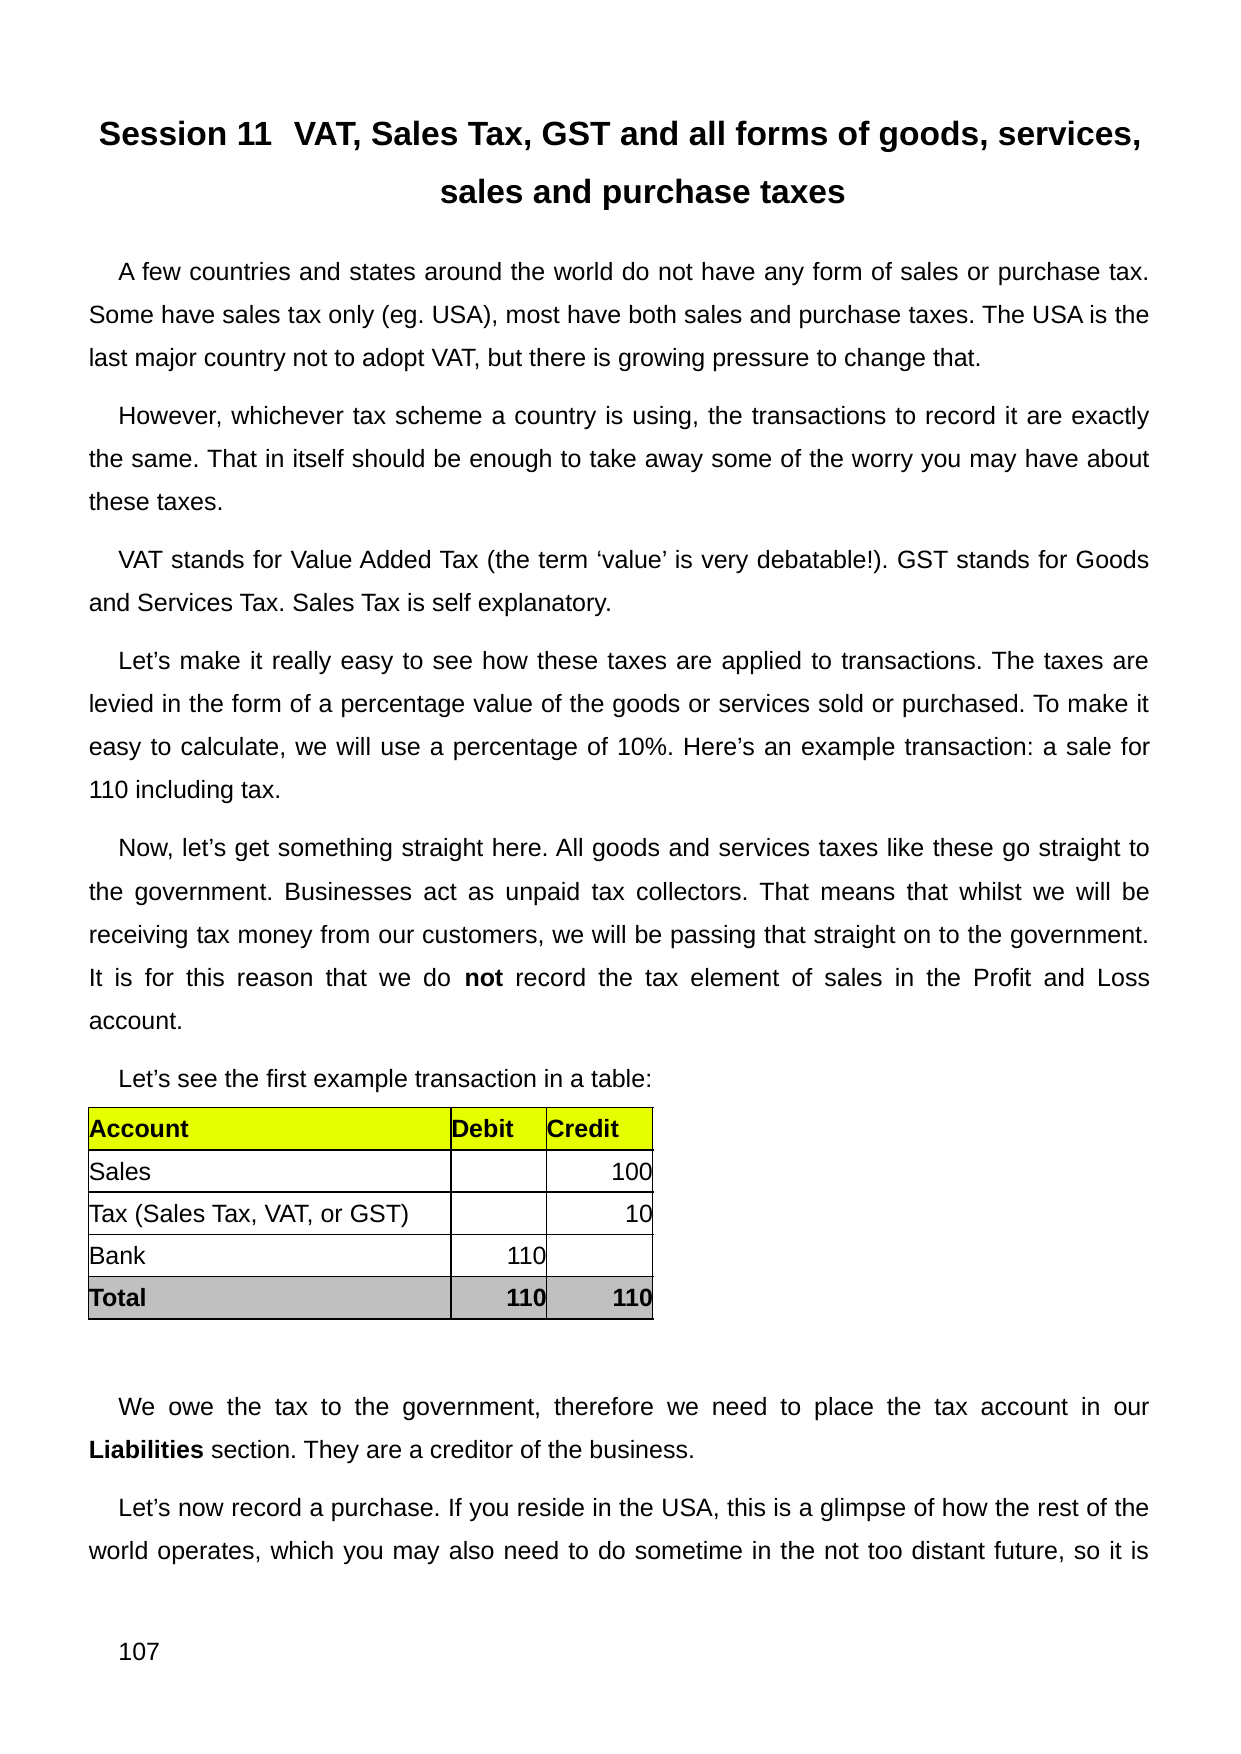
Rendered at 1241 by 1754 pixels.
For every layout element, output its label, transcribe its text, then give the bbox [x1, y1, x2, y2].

table_cell [452, 1193, 546, 1233]
table_cell [452, 1151, 546, 1191]
text VAT stands for Value Added Tax (the term ‘value’ is very debatable!). GST stands for Goods and Services Tax. Sales Tax is self explanatory. [88, 545, 1152, 617]
text Let’s make it really easy to see how these taxes are applied to transactions. The taxes are levied in the form of a percentage value of the goods or services sold or purchased. To make it easy to calculate, we will use a percentage of 10%. Here’s an example transaction: a sale for 110 including tax. [88, 646, 1152, 804]
table_cell 110 [452, 1277, 546, 1318]
text Let’s now record a purchase. If you reside in the USA, this is a glimpse of how the rest of the world operates, which you may also need to do sometime in the not too distant future, so it is [88, 1493, 1152, 1565]
table_cell Total [89, 1277, 450, 1318]
text However, whichever tax scheme a country is using, the transactions to record it are exactly the same. That in itself should be enough to take away some of the worry you may have about these taxes. [88, 401, 1152, 516]
text Let’s see the first example transaction in a table: [88, 1064, 1152, 1092]
table_cell 110 [452, 1235, 546, 1276]
table_cell Sales [89, 1151, 450, 1191]
text Now, let’s get something straight here. All goods and services taxes like these go straight to the government. Businesses act as unpaid tax collectors. That means that whilst we will be receiving tax money from our customers, we will be passing that straight on to the government. It is for this reason that we do not record the tax element of sales in the Profit and Loss account. [88, 833, 1152, 1034]
table_cell 10 [547, 1193, 652, 1233]
text A few countries and states around the world do not have any form of sales or purchase tax. Some have sales tax only (eg. USA), most have both sales and purchase taxes. The USA is the last major country not to adopt VAT, but there is growing pressure to change that. [88, 257, 1152, 372]
table_cell 110 [547, 1277, 652, 1318]
subtitle Session 11 VAT, Sales Tax, GST and all forms of goods, services, sales and purchase taxes [88, 113, 1152, 210]
table_header Debit [452, 1108, 546, 1149]
table_cell Tax (Sales Tax, VAT, or GST) [89, 1193, 450, 1233]
table_header Credit [547, 1108, 652, 1149]
text We owe the tax to the government, therefore we need to place the tax account in our Liabilities section. They are a creditor of the business. [88, 1392, 1152, 1464]
table_cell Bank [89, 1235, 450, 1276]
table_cell [547, 1235, 652, 1276]
table_header Account [89, 1108, 450, 1149]
table_cell 100 [547, 1151, 652, 1191]
